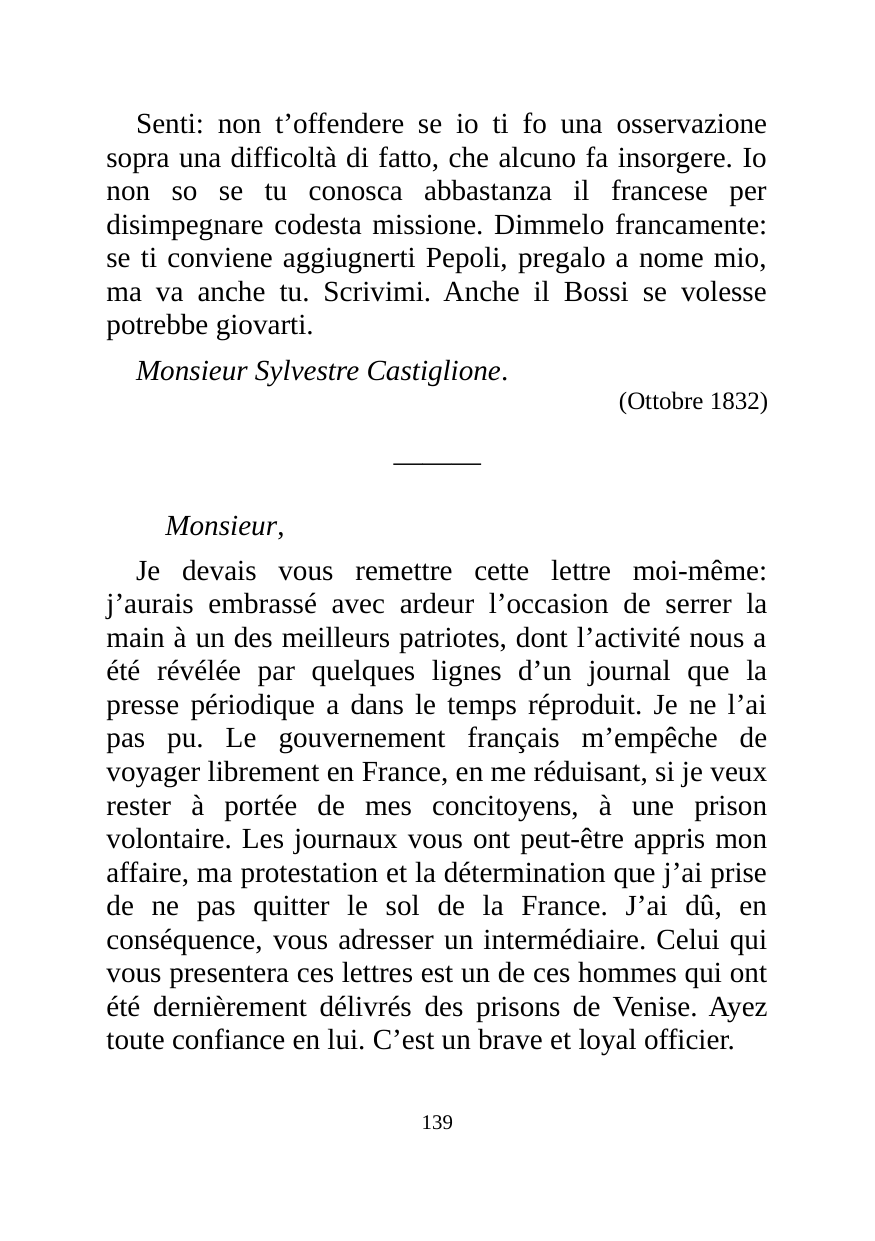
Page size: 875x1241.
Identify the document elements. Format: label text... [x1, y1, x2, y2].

text (Ottobre 1832) [106, 386, 768, 415]
text Je devais vous remettre cette lettre moi-même: j’aurais embrassé avec ardeur l’occasion de serrer la main à un des meilleurs patriotes, dont l’activité nous a été révélée par quelques lignes d’un journal que la presse périodique a dans le temps réproduit. Je ne l’ai pas pu. Le gouvernement français m’empêche de voyager librement en France, en me réduisant, si je veux rester à portée de mes concitoyens, à une prison volontaire. Les journaux vous ont peut-être appris mon affaire, ma protestation et la détermination que j’ai prise de ne pas quitter le sol de la France. J’ai dû, en conséquence, vous adresser un intermédiaire. Celui qui vous presentera ces lettres est un de ces hommes qui ont été dernièrement délivrés des prisons de Venise. Ayez toute confiance en lui. C’est un brave et loyal officier. [106, 553, 768, 1056]
text ——— [106, 444, 768, 478]
text Senti: non t’offendere se io ti fo una osservazione sopra una difficoltà di fatto, che alcuno fa insorgere. Io non so se tu conosca abbastanza il francese per disimpegnare codesta missione. Dimmelo francamente: se ti conviene aggiugnerti Pepoli, pregalo a nome mio, ma va anche tu. Scrivimi. Anche il Bossi se volesse potrebbe giovarti. [106, 106, 768, 341]
text Monsieur Sylvestre Castiglione. [106, 353, 768, 386]
text Monsieur, [136, 508, 768, 541]
